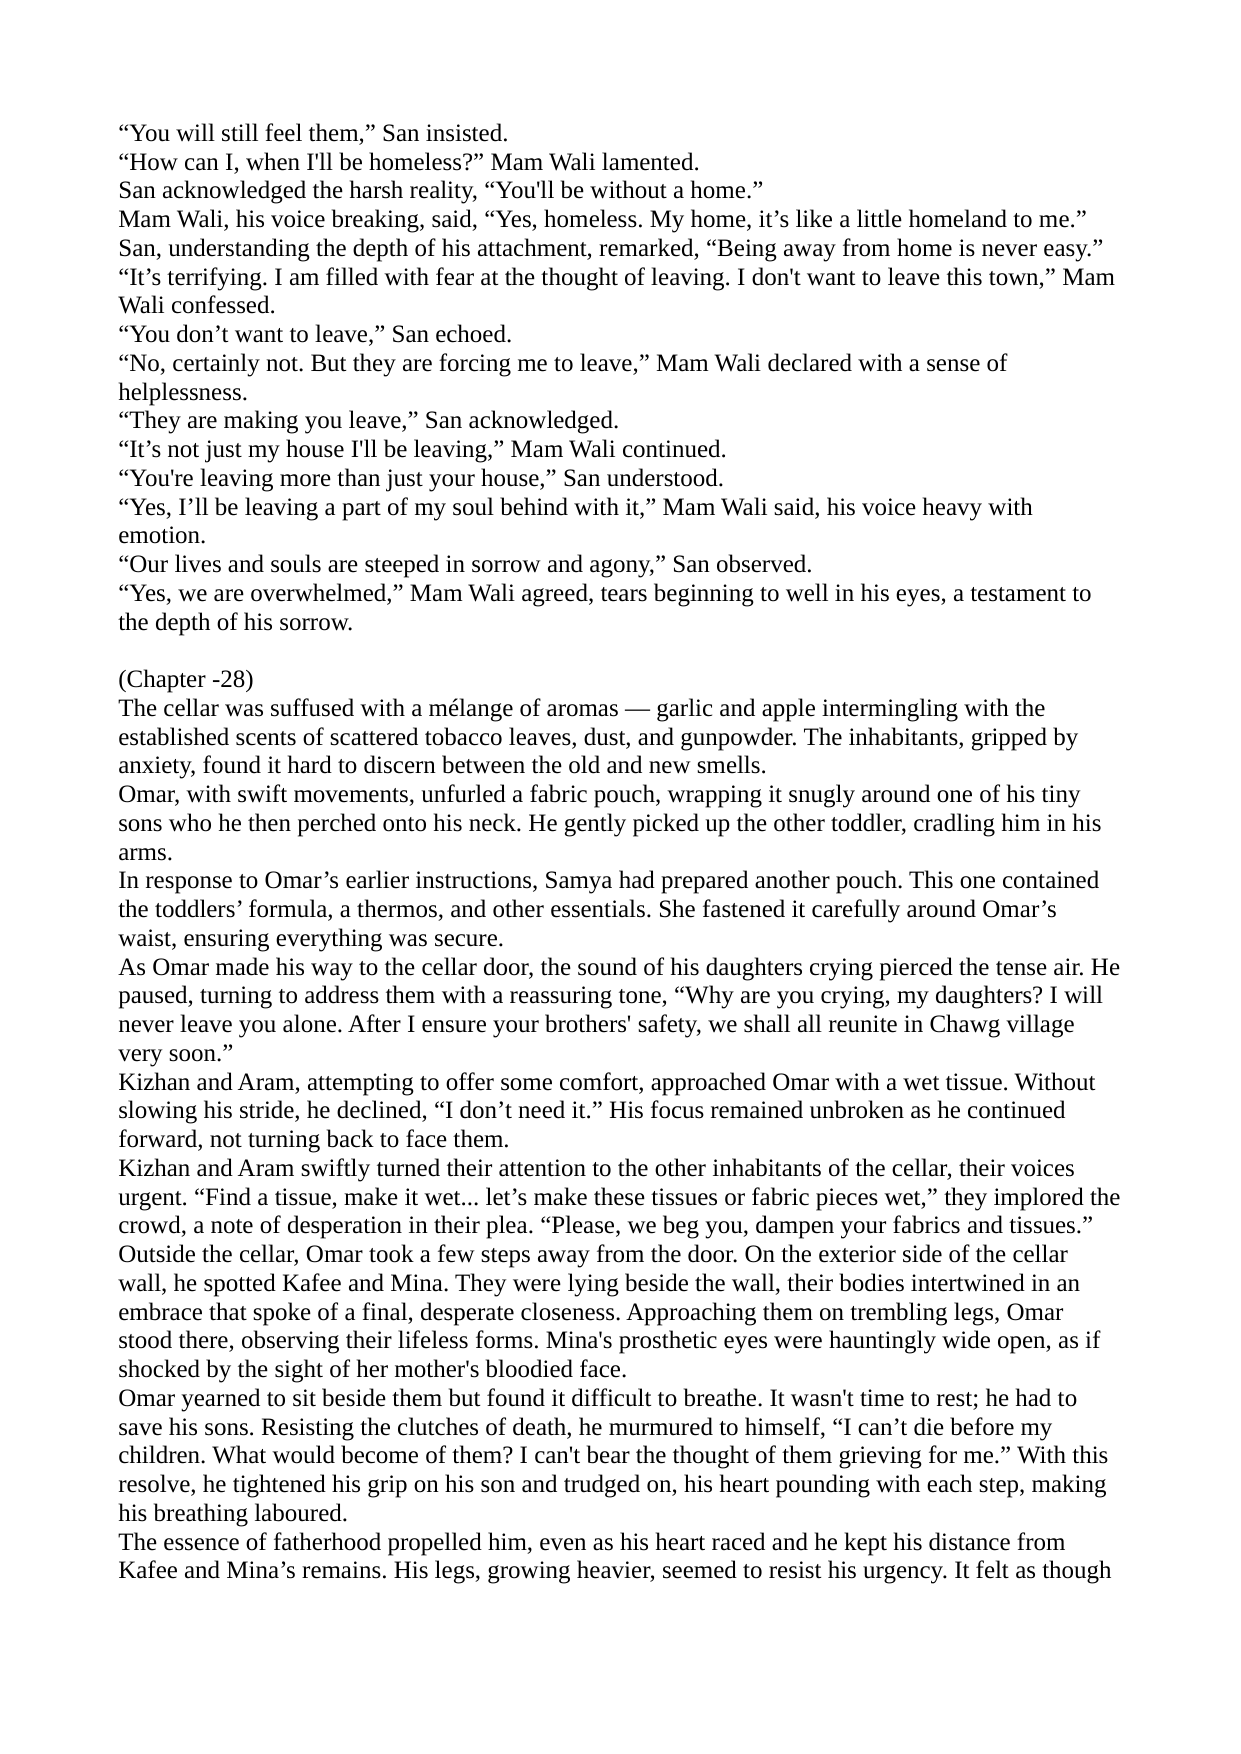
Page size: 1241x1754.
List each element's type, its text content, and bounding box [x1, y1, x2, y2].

text Kizhan and Aram, attempting to offer some comfort, approached Omar with a wet tissue. Without slowing his stride, he declined, “I don’t need it.” His focus remained unbroken as he continued forward, not turning back to face them. [118, 1067, 1122, 1153]
text “Our lives and souls are steeped in sorrow and agony,” San observed. [118, 549, 1122, 578]
text “Yes, I’ll be leaving a part of my soul behind with it,” Mam Wali said, his voice heavy with emotion. [118, 492, 1122, 549]
text “You're leaving more than just your house,” San understood. [118, 463, 1122, 492]
text San acknowledged the harsh reality, “You'll be without a home.” [118, 176, 1122, 204]
text The cellar was suffused with a mélange of aromas — garlic and apple intermingling with the established scents of scattered tobacco leaves, dust, and gunpowder. The inhabitants, gripped by anxiety, found it hard to discern between the old and new smells. [118, 693, 1122, 779]
text Kizhan and Aram swiftly turned their attention to the other inhabitants of the cellar, their voices urgent. “Find a tissue, make it wet... let’s make these tissues or fabric pieces wet,” they implored the crowd, a note of desperation in their plea. “Please, we beg you, dampen your fabrics and tissues.” [118, 1153, 1122, 1239]
text Omar, with swift movements, unfurled a fabric pouch, wrapping it snugly around one of his tiny sons who he then perched onto his neck. He gently picked up the other toddler, cradling him in his arms. [118, 779, 1122, 866]
text The essence of fatherhood propelled him, even as his heart raced and he kept his distance from Kafee and Mina’s remains. His legs, growing heavier, seemed to resist his urgency. It felt as though [118, 1527, 1122, 1584]
text “How can I, when I'll be homeless?” Mam Wali lamented. [118, 147, 1122, 176]
text As Omar made his way to the cellar door, the sound of his daughters crying pierced the tense air. He paused, turning to address them with a reassuring tone, “Why are you crying, my daughters? I will never leave you alone. After I ensure your brothers' safety, we shall all reunite in Chawg village very soon.” [118, 952, 1122, 1067]
text “You will still feel them,” San insisted. [118, 118, 1122, 147]
text “It’s not just my house I'll be leaving,” Mam Wali continued. [118, 434, 1122, 463]
text “It’s terrifying. I am filled with fear at the thought of leaving. I don't want to leave this town,” Mam Wali confessed. [118, 262, 1122, 319]
text San, understanding the depth of his attachment, remarked, “Being away from home is never easy.” [118, 233, 1122, 262]
text “You don’t want to leave,” San echoed. [118, 319, 1122, 348]
text “No, certainly not. But they are forcing me to leave,” Mam Wali declared with a sense of helplessness. [118, 348, 1122, 406]
text “Yes, we are overwhelmed,” Mam Wali agreed, tears beginning to well in his eyes, a testament to the depth of his sorrow. [118, 578, 1122, 636]
text Omar yearned to sit beside them but found it difficult to breathe. It wasn't time to rest; he had to save his sons. Resisting the clutches of death, he murmured to himself, “I can’t die before my children. What would become of them? I can't bear the thought of them grieving for me.” With this resolve, he tightened his grip on his son and trudged on, his heart pounding with each step, making his breathing laboured. [118, 1383, 1122, 1527]
text Outside the cellar, Omar took a few steps away from the door. On the exterior side of the cellar wall, he spotted Kafee and Mina. They were lying beside the wall, their bodies intertwined in an embrace that spoke of a final, desperate closeness. Approaching them on trembling legs, Omar stood there, observing their lifeless forms. Mina's prosthetic eyes were hauntingly wide open, as if shocked by the sight of her mother's bloodied face. [118, 1239, 1122, 1383]
text In response to Omar’s earlier instructions, Samya had prepared another pouch. This one contained the toddlers’ formula, a thermos, and other essentials. She fastened it carefully around Omar’s waist, ensuring everything was secure. [118, 866, 1122, 952]
text Mam Wali, his voice breaking, said, “Yes, homeless. My home, it’s like a little homeland to me.” [118, 204, 1122, 233]
text “They are making you leave,” San acknowledged. [118, 406, 1122, 434]
text (Chapter -28) [118, 664, 1122, 693]
